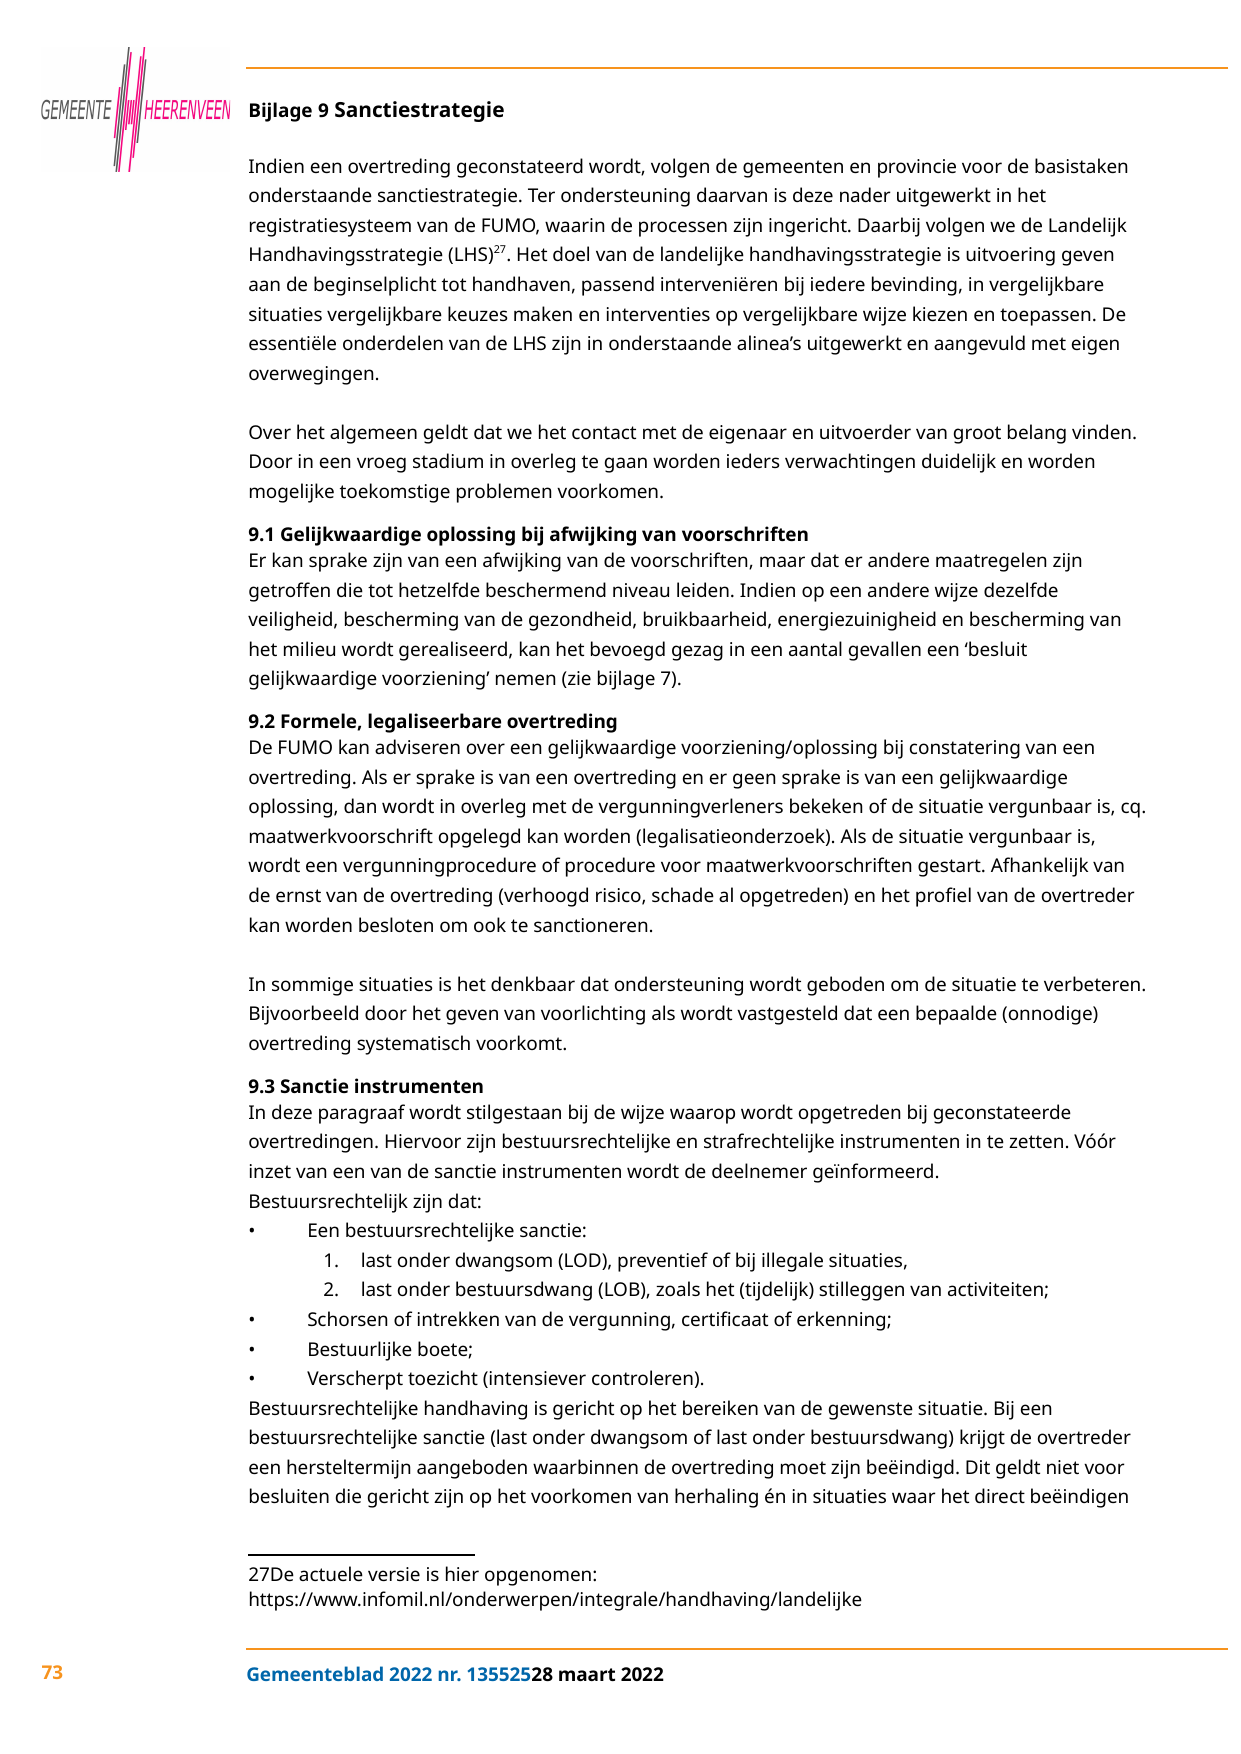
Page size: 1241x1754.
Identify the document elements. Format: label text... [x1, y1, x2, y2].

text Bijlage 9 Sanctiestrategie [248, 95, 1152, 123]
picture [41, 47, 231, 172]
list last onder dwangsom (LOD), preventief of bij illegale situaties, [323, 1247, 1152, 1273]
text 9.1 Gelijkwaardige oplossing bij afwijking van voorschriften [248, 521, 1152, 547]
list Schorsen of intrekken van de vergunning, certificaat of erkenning; [248, 1306, 1152, 1332]
text 9.3 Sanctie instrumenten [248, 1073, 1152, 1099]
text In deze paragraaf wordt stilgestaan bij de wijze waarop wordt opgetreden bij geconstateerde overtredingen. Hiervoor zijn bestuursrechtelijke en strafrechtelijke instrumenten in te zetten. Vóór inzet van een van de sanctie instrumenten wordt de deelnemer geïnformeerd. [248, 1099, 1152, 1184]
list last onder bestuursdwang (LOB), zoals het (tijdelijk) stilleggen van activiteiten; [323, 1277, 1152, 1302]
text 9.2 Formele, legaliseerbare overtreding [248, 709, 1152, 734]
list Bestuurlijke boete; [248, 1336, 1152, 1361]
text De actuele versie is hier opgenomen: https://www.infomil.nl/onderwerpen/integrale/handhaving/landelijke [248, 1561, 1152, 1612]
text Indien een overtreding geconstateerd wordt, volgen de gemeenten en provincie voor de basistaken onderstaande sanctiestrategie. Ter ondersteuning daarvan is deze nader uitgewerkt in het registratiesysteem van de FUMO, waarin de processen zijn ingericht. Daarbij volgen we de Landelijk Handhavingsstrategie (LHS). Het doel van de landelijke handhavingsstrategie is uitvoering geven aan de beginselplicht tot handhaven, passend interveniëren bij iedere bevinding, in vergelijkbare situaties vergelijkbare keuzes maken en interventies op vergelijkbare wijze kiezen en toepassen. De essentiële onderdelen van de LHS zijn in onderstaande alinea’s uitgewerkt en aangevuld met eigen overwegingen. [248, 153, 1152, 386]
text Over het algemeen geldt dat we het contact met de eigenaar en uitvoerder van groot belang vinden. Door in een vroeg stadium in overleg te gaan worden ieders verwachtingen duidelijk en worden mogelijke toekomstige problemen voorkomen. [248, 419, 1152, 504]
text Bestuursrechtelijk zijn dat: [248, 1188, 1152, 1213]
text Bestuursrechtelijke handhaving is gericht op het bereiken van de gewenste situatie. Bij een bestuursrechtelijke sanctie (last onder dwangsom of last onder bestuursdwang) krijgt de overtreder een hersteltermijn aangeboden waarbinnen de overtreding moet zijn beëindigd. Dit geldt niet voor besluiten die gericht zijn op het voorkomen van herhaling én in situaties waar het direct beëindigen [248, 1395, 1152, 1509]
text In sommige situaties is het denkbaar dat ondersteuning wordt geboden om de situatie te verbeteren. Bijvoorbeeld door het geven van voorlichting als wordt vastgesteld dat een bepaalde (onnodige) overtreding systematisch voorkomt. [248, 971, 1152, 1056]
list Een bestuursrechtelijke sanctie: [248, 1217, 1152, 1243]
text De FUMO kan adviseren over een gelijkwaardige voorziening/oplossing bij constatering van een overtreding. Als er sprake is van een overtreding en er geen sprake is van een gelijkwaardige oplossing, dan wordt in overleg met de vergunningverleners bekeken of de situatie vergunbaar is, cq. maatwerkvoorschrift opgelegd kan worden (legalisatieonderzoek). Als de situatie vergunbaar is, wordt een vergunningprocedure of procedure voor maatwerkvoorschriften gestart. Afhankelijk van de ernst van de overtreding (verhoogd risico, schade al opgetreden) en het profiel van de overtreder kan worden besloten om ook te sanctioneren. [248, 734, 1152, 938]
text Er kan sprake zijn van een afwijking van de voorschriften, maar dat er andere maatregelen zijn getroffen die tot hetzelfde beschermend niveau leiden. Indien op een andere wijze dezelfde veiligheid, bescherming van de gezondheid, bruikbaarheid, energiezuinigheid en bescherming van het milieu wordt gerealiseerd, kan het bevoegd gezag in een aantal gevallen een ‘besluit gelijkwaardige voorziening’ nemen (zie bijlage 7). [248, 547, 1152, 691]
list Verscherpt toezicht (intensiever controleren). [248, 1365, 1152, 1391]
